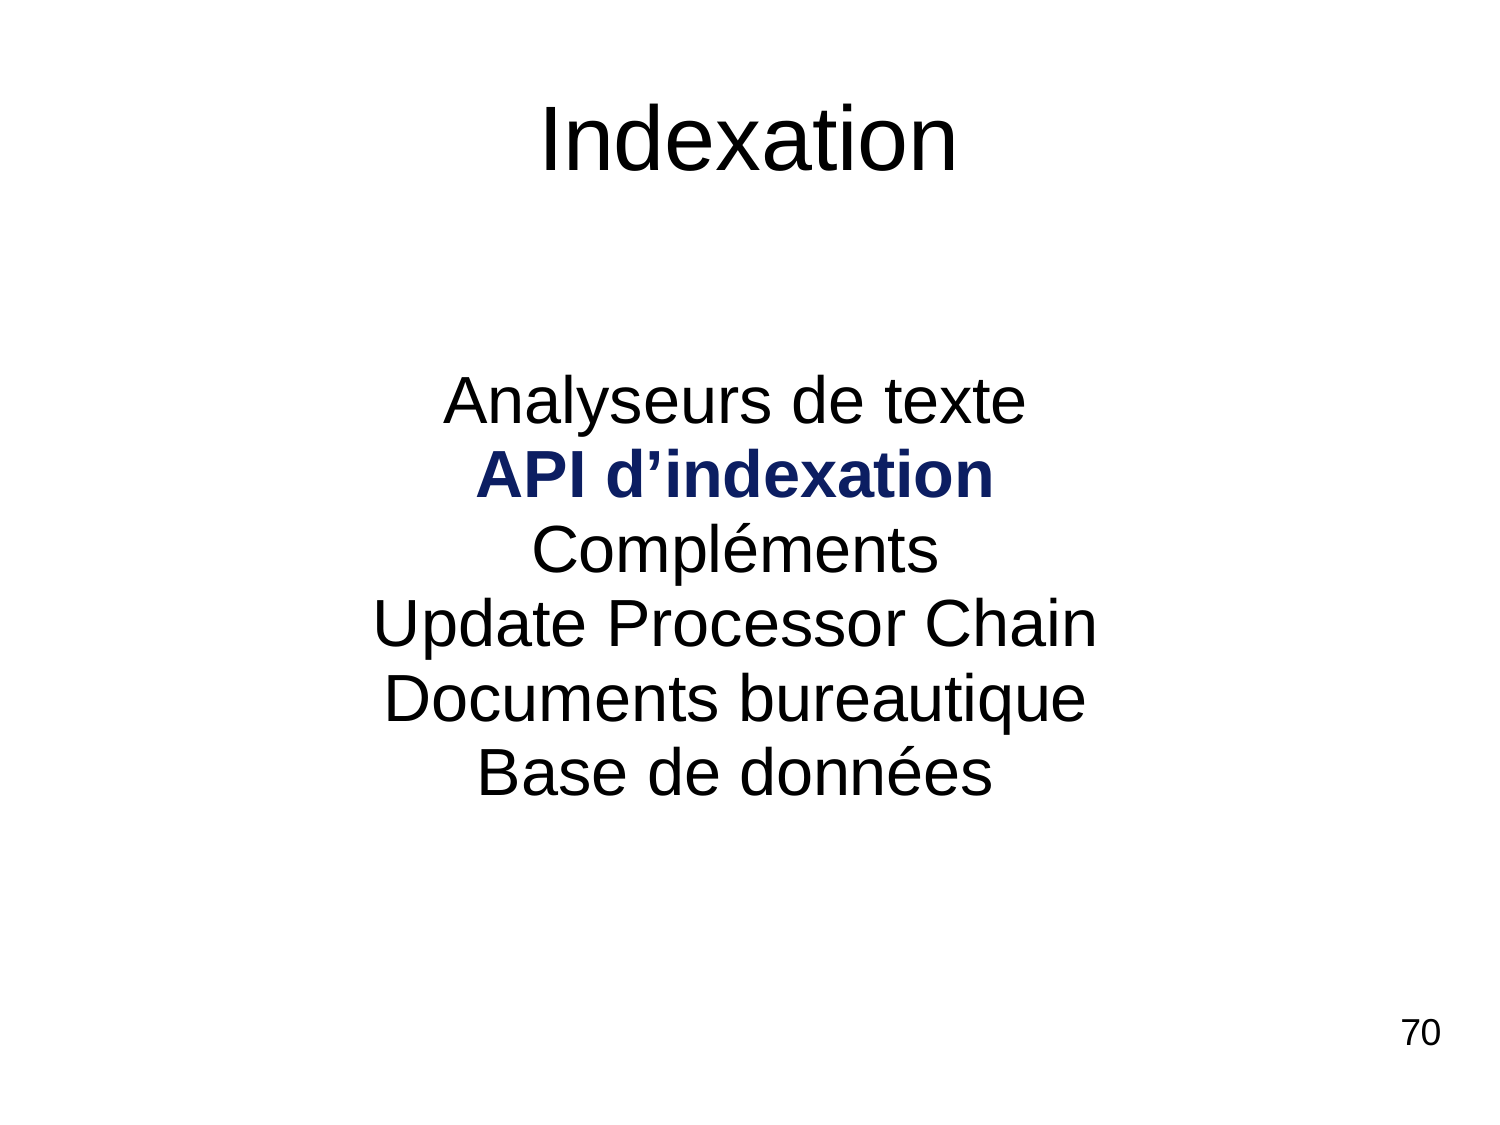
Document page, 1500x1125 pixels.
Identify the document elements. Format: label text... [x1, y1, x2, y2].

slide_number 70 [1373, 1009, 1451, 1125]
list Analyseurs de texte API d’indexation Compléments Update Processor Chain Documents bureautique Base de données [358, 319, 1111, 1002]
title Indexation [87, 26, 1413, 267]
